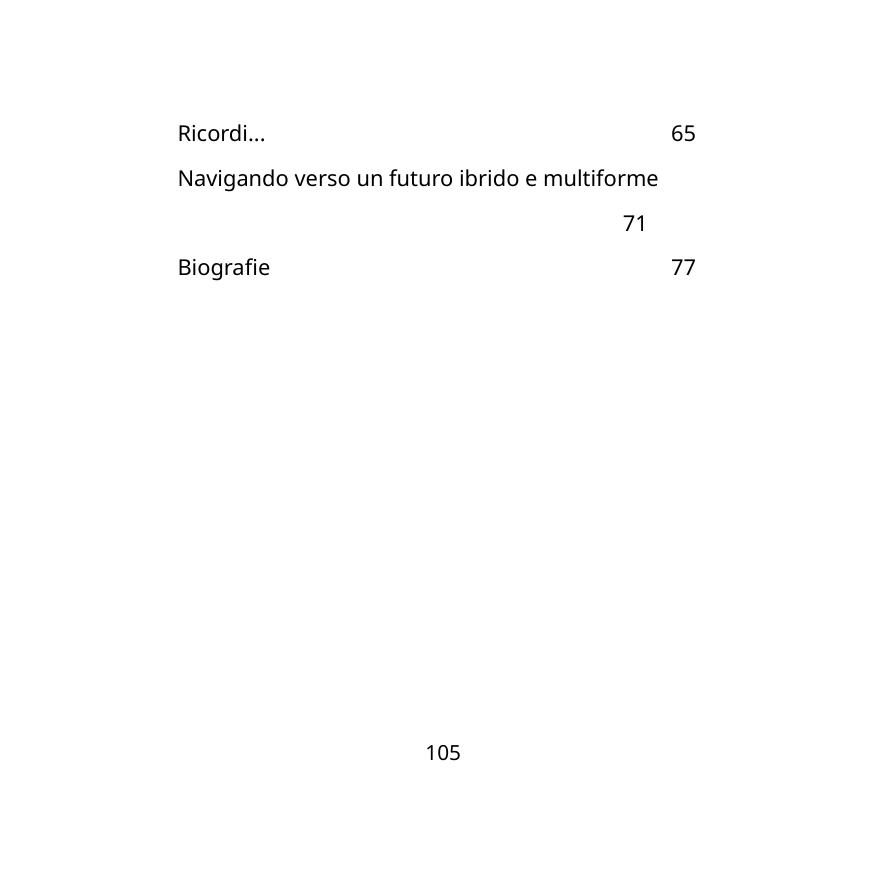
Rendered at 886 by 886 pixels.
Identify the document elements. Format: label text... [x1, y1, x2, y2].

text Ricordi... 65 [177, 118, 768, 148]
text Biografie 77 [177, 252, 768, 282]
text Navigando verso un futuro ibrido e multiforme 71 [177, 163, 768, 237]
